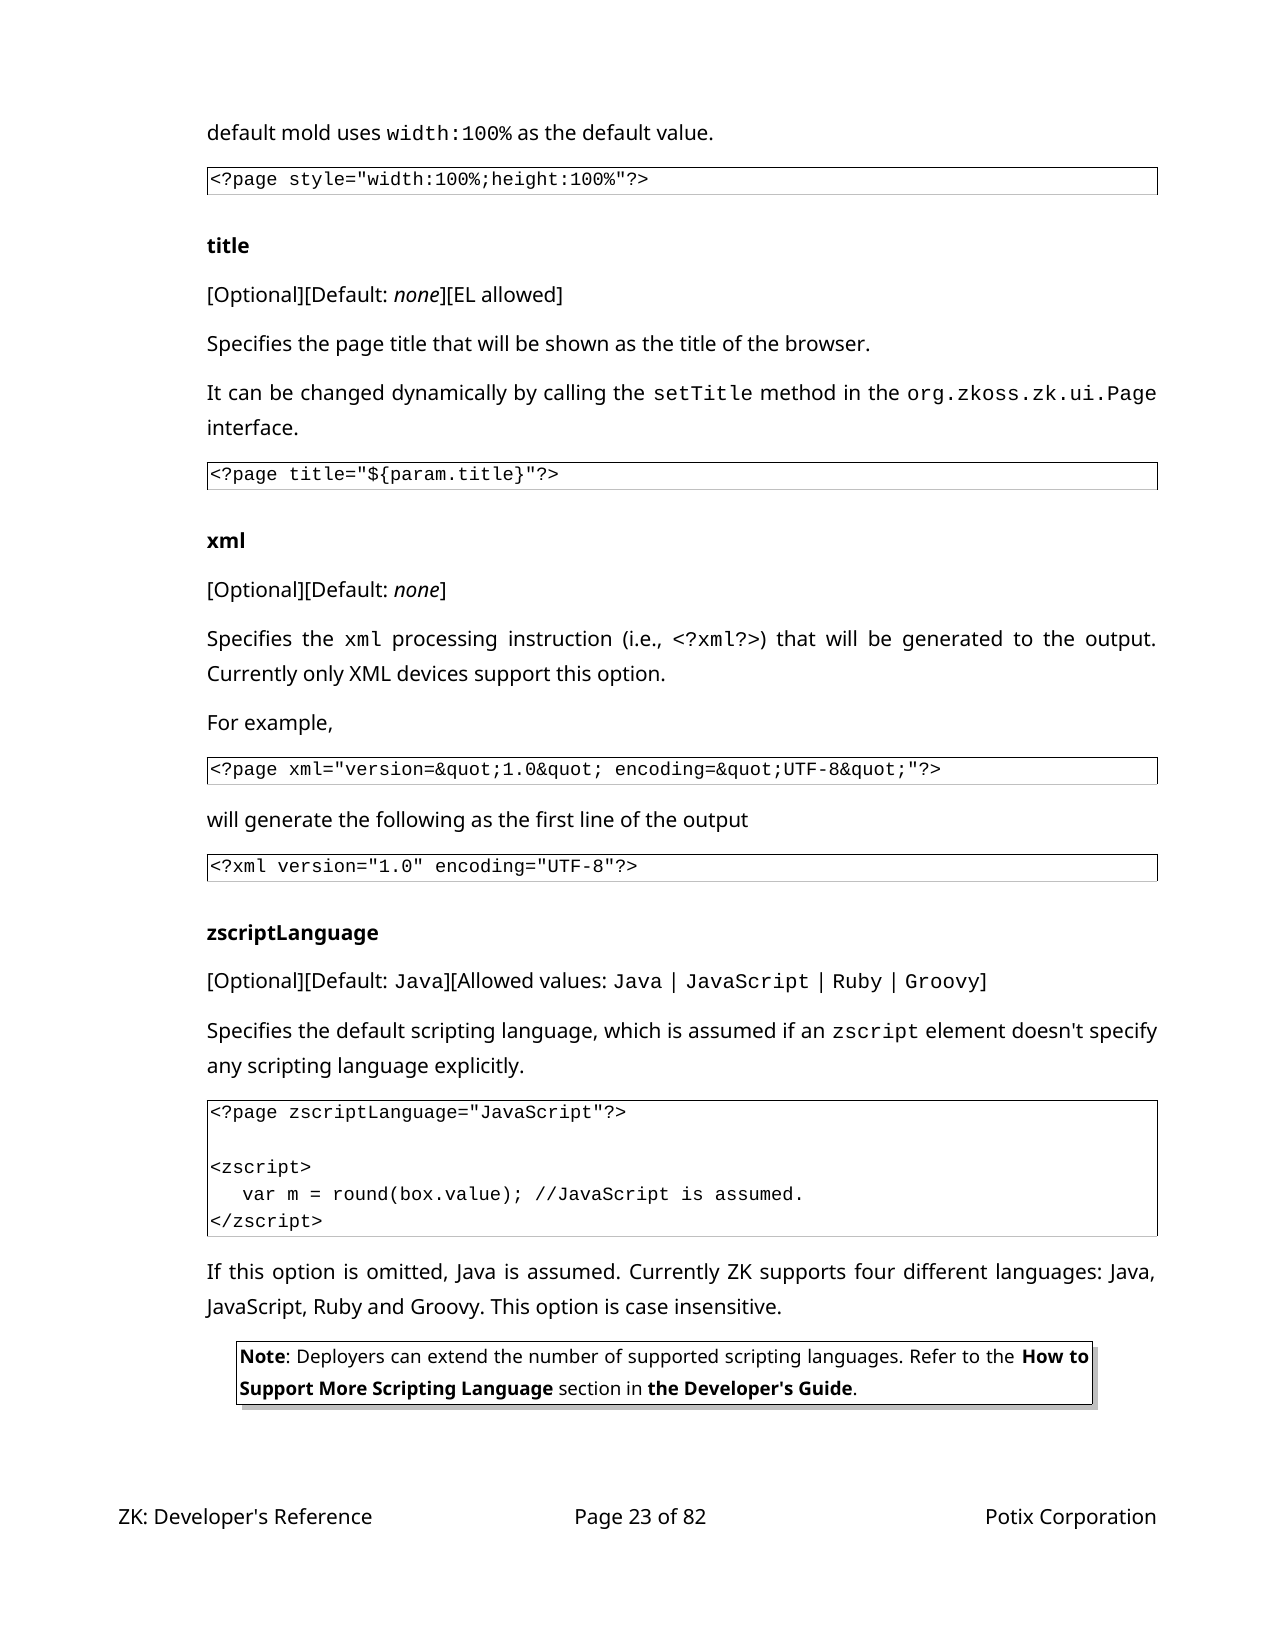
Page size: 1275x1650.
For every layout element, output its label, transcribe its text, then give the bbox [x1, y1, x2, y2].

text It can be changed dynamically by calling the setTitle method in the org.zkoss.zk.ui.Page interface. [207, 378, 1157, 442]
text default mold uses width:100% as the default value. [207, 118, 1157, 147]
text <?page title="${param.title}"?> [208, 463, 1157, 489]
text var m = round(box.value); //JavaScript is assumed. [208, 1182, 1157, 1206]
text <zscript> [208, 1154, 1157, 1179]
subtitle zscriptLanguage [207, 918, 1157, 946]
text <?page zscriptLanguage="JavaScript"?> [208, 1101, 1157, 1124]
text <?xml version="1.0" encoding="UTF-8"?> [208, 855, 1157, 881]
text [Optional][Default: none][EL allowed] [207, 280, 1157, 308]
text will generate the following as the first line of the output [207, 805, 1157, 833]
text <?page style="width:100%;height:100%"?> [208, 168, 1157, 194]
text If this option is omitted, Java is assumed. Currently ZK supports four different languages: Java, JavaScript, Ruby and Groovy. This option is case insensitive. [207, 1257, 1157, 1320]
text Specifies the default scripting language, which is assumed if an zscript element doesn't specify any scripting language explicitly. [207, 1016, 1157, 1079]
text [Optional][Default: Java][Allowed values: Java | JavaScript | Ruby | Groovy] [207, 967, 1157, 995]
subtitle title [207, 231, 1157, 259]
text Specifies the page title that will be shown as the title of the browser. [207, 329, 1157, 357]
text Note: Deployers can extend the number of supported scripting languages. Refer to the How to Support More Scripting Language section in the Developer's Guide. [237, 1342, 1092, 1404]
text [Optional][Default: none] [207, 575, 1157, 603]
subtitle xml [207, 526, 1157, 554]
text Specifies the xml processing instruction (i.e., <?xml?>) that will be generated to the output. Currently only XML devices support this option. [207, 624, 1157, 688]
text </zscript> [208, 1209, 1157, 1236]
text For example, [207, 708, 1157, 736]
text <?page xml="version=&quot;1.0&quot; encoding=&quot;UTF-8&quot;"?> [208, 758, 1157, 784]
